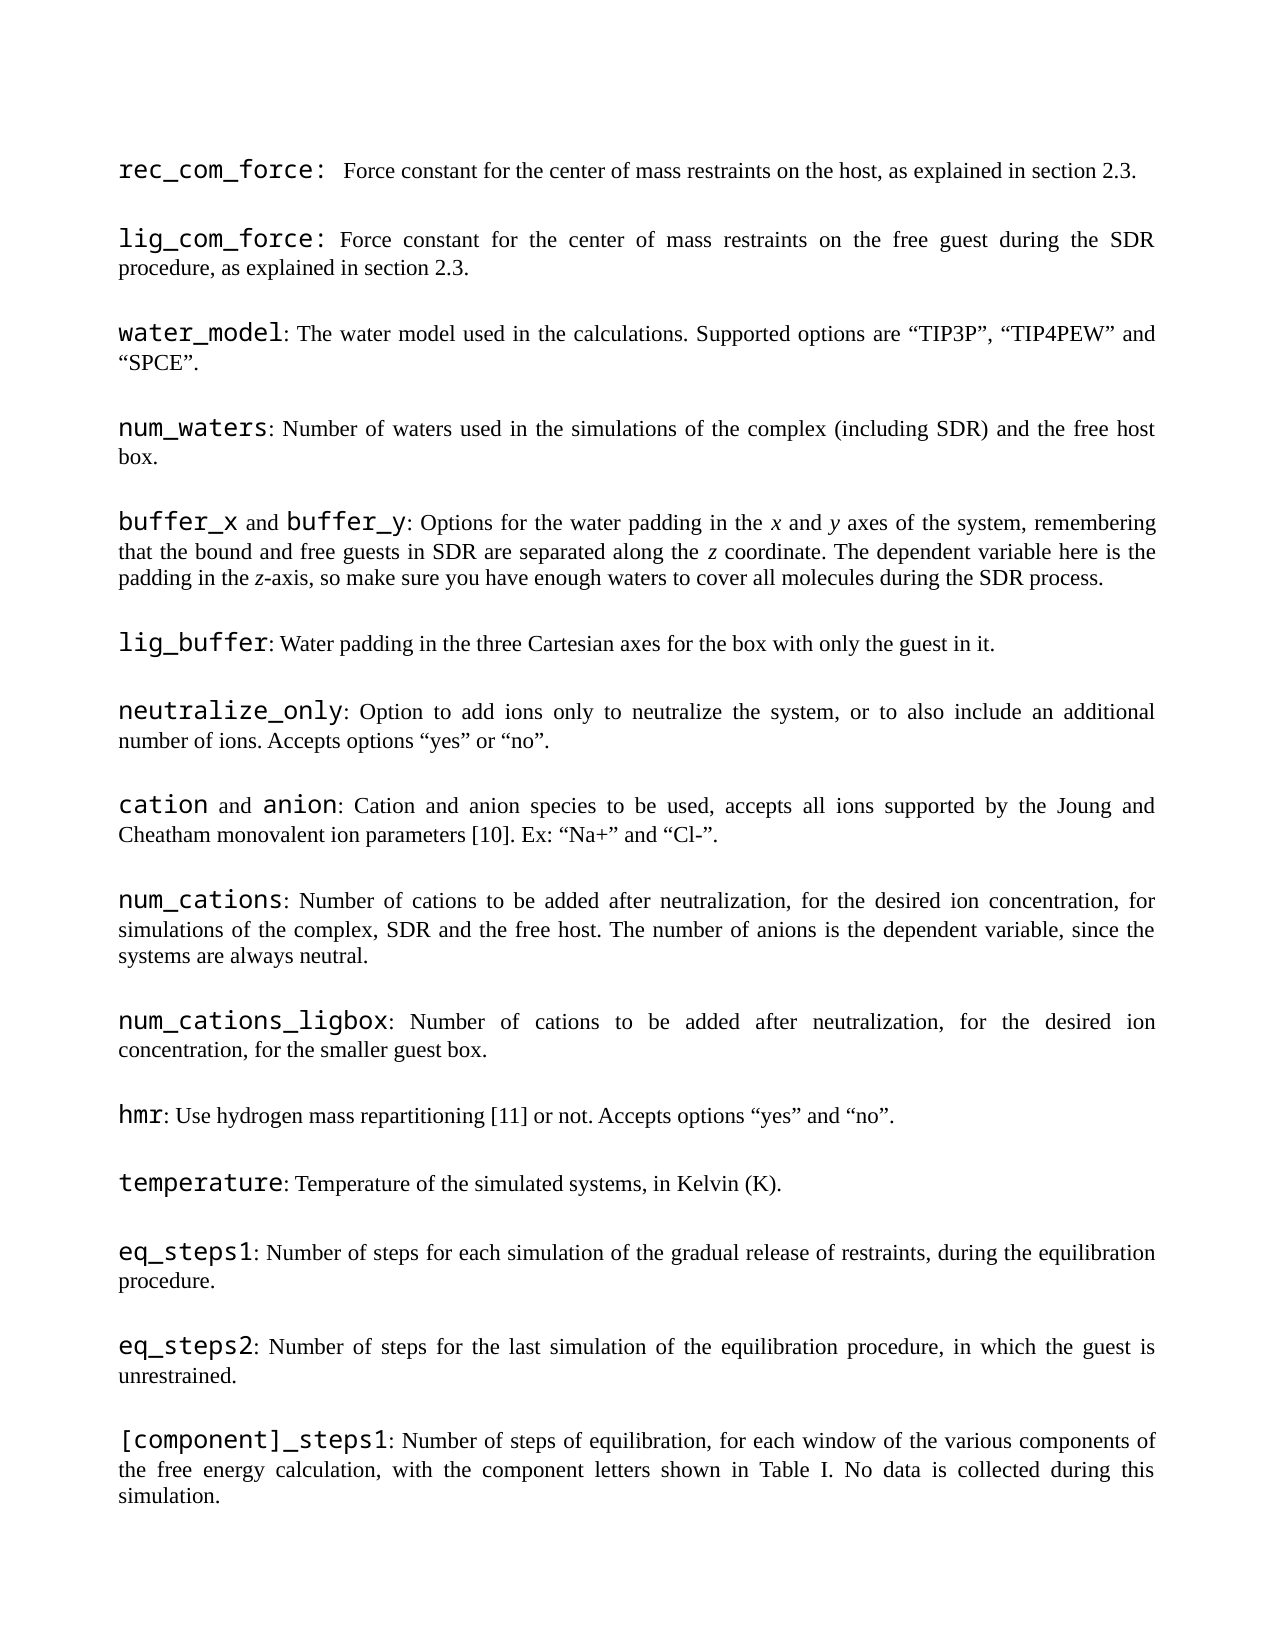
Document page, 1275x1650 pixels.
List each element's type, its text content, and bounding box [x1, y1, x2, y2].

text num_cations: Number of cations to be added after neutralization, for the desired ion concentration, for simulations of the complex, SDR and the free host. The number of anions is the dependent variable, since the systems are always neutral. [118, 882, 1157, 968]
text cation and anion: Cation and anion species to be used, accepts all ions supported by the Joung and Cheatham monovalent ion parameters [10]. Ex: “Na+” and “Cl-”. [118, 787, 1157, 848]
text rec_com_force: Force constant for the center of mass restraints on the host, as explained in section 2.3. [118, 152, 1157, 186]
text lig_com_force: Force constant for the center of mass restraints on the free guest during the SDR procedure, as explained in section 2.3. [118, 220, 1157, 281]
text buffer_x and buffer_y: Options for the water padding in the x and y axes of the system, remembering that the bound and free guests in SDR are separated along the z coordinate. The dependent variable here is the padding in the z-axis, so make sure you have enough waters to cover all molecules during the SDR process. [118, 504, 1157, 591]
text hmr: Use hydrogen mass repartitioning [11] or not. Accepts options “yes” and “no”. [118, 1097, 1157, 1131]
text water_model: The water model used in the calculations. Supported options are “TIP3P”, “TIP4PEW” and “SPCE”. [118, 315, 1157, 375]
text [component]_steps1: Number of steps of equilibration, for each window of the various components of the free energy calculation, with the component letters shown in Table I. No data is collected during this simulation. [118, 1422, 1157, 1509]
text neutralize_only: Option to add ions only to neutralize the system, or to also include an additional number of ions. Accepts options “yes” or “no”. [118, 693, 1157, 753]
text temperature: Temperature of the simulated systems, in Kelvin (K). [118, 1165, 1157, 1199]
text num_cations_ligbox: Number of cations to be added after neutralization, for the desired ion concentration, for the smaller guest box. [118, 1002, 1157, 1063]
text eq_steps2: Number of steps for the last simulation of the equilibration procedure, in which the guest is unrestrained. [118, 1328, 1157, 1388]
text num_waters: Number of waters used in the simulations of the complex (including SDR) and the free host box. [118, 409, 1157, 470]
text lig_buffer: Water padding in the three Cartesian axes for the box with only the guest in it. [118, 624, 1157, 659]
text eq_steps1: Number of steps for each simulation of the gradual release of restraints, during the equilibration procedure. [118, 1233, 1157, 1294]
